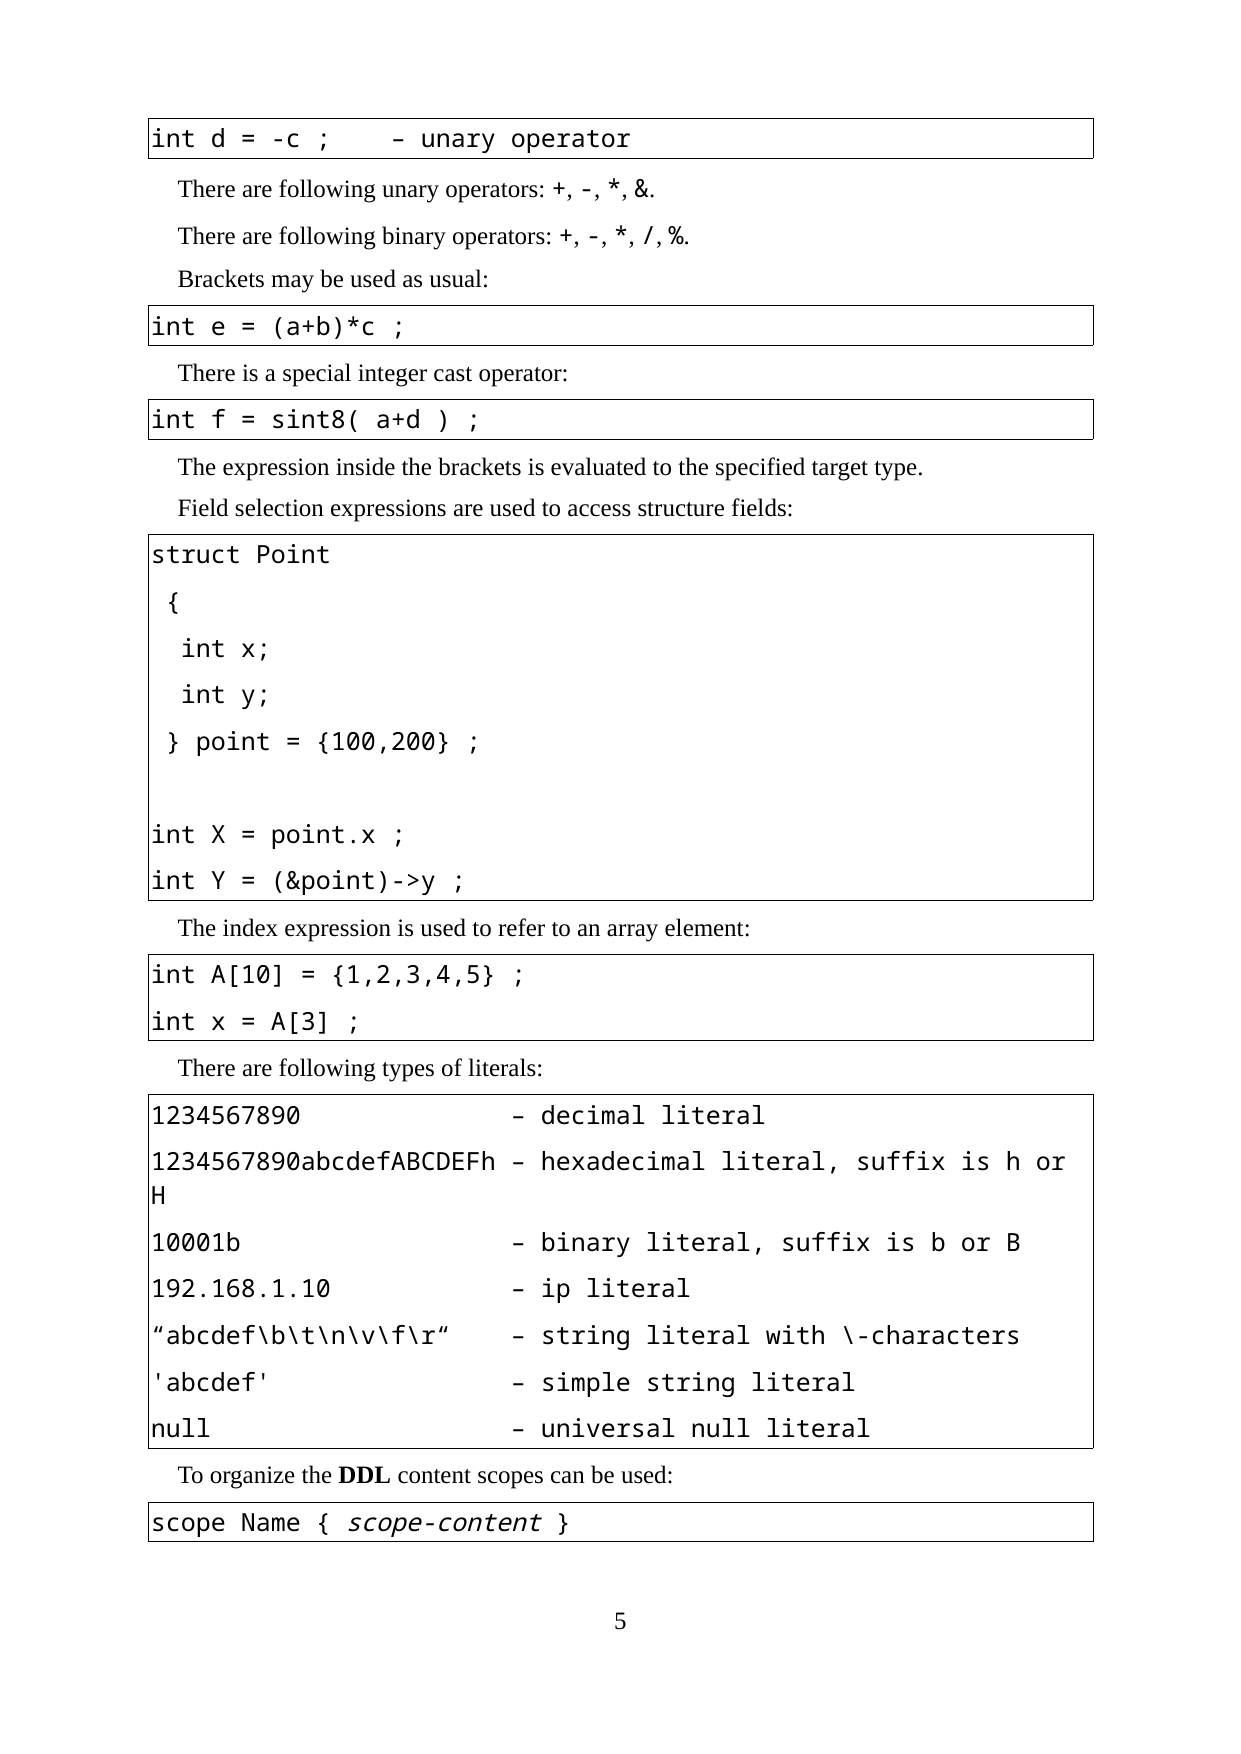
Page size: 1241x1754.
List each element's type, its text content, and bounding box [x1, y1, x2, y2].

text int f = sint8( a+d ) ; [149, 400, 1093, 439]
text 1234567890 – decimal literal [149, 1095, 1093, 1131]
text Brackets may be used as usual: [118, 264, 1122, 293]
text int A[10] = {1,2,3,4,5} ; [149, 955, 1093, 991]
text Field selection expressions are used to access structure fields: [118, 493, 1122, 522]
text 1234567890abcdefABCDEFh – hexadecimal literal, suffix is h or H [149, 1141, 1093, 1212]
text int e = (a+b)*c ; [149, 306, 1093, 345]
text There are following unary operators: +, -, *, &. [118, 171, 1122, 205]
text int Y = (&point)->y ; [149, 860, 1093, 900]
text 10001b – binary literal, suffix is b or B [149, 1221, 1093, 1258]
text struct Point [149, 535, 1093, 571]
text 192.168.1.10 – ip literal [149, 1268, 1093, 1305]
text The expression inside the brackets is evaluated to the specified target type. [118, 452, 1122, 480]
text The index expression is used to refer to an array element: [118, 913, 1122, 941]
text int x = A[3] ; [149, 1000, 1093, 1040]
text 'abcdef' – simple string literal [149, 1361, 1093, 1398]
text int y; [149, 674, 1093, 711]
text “abcdef\b\t\n\v\f\r“ – string literal with \-characters [149, 1314, 1093, 1352]
text scope Name { scope-content } [149, 1503, 1093, 1541]
text int x; [149, 627, 1093, 664]
text } point = {100,200} ; [149, 720, 1093, 757]
text int X = point.x ; [149, 813, 1093, 851]
text There are following binary operators: +, -, *, /, %. [118, 217, 1122, 251]
text There are following types of literals: [118, 1053, 1122, 1082]
text int d = -c ; – unary operator [149, 119, 1093, 158]
text To organize the DDL content scopes can be used: [118, 1460, 1122, 1489]
text { [149, 581, 1093, 618]
text null – universal null literal [149, 1408, 1093, 1448]
text There is a special integer cast operator: [118, 358, 1122, 386]
